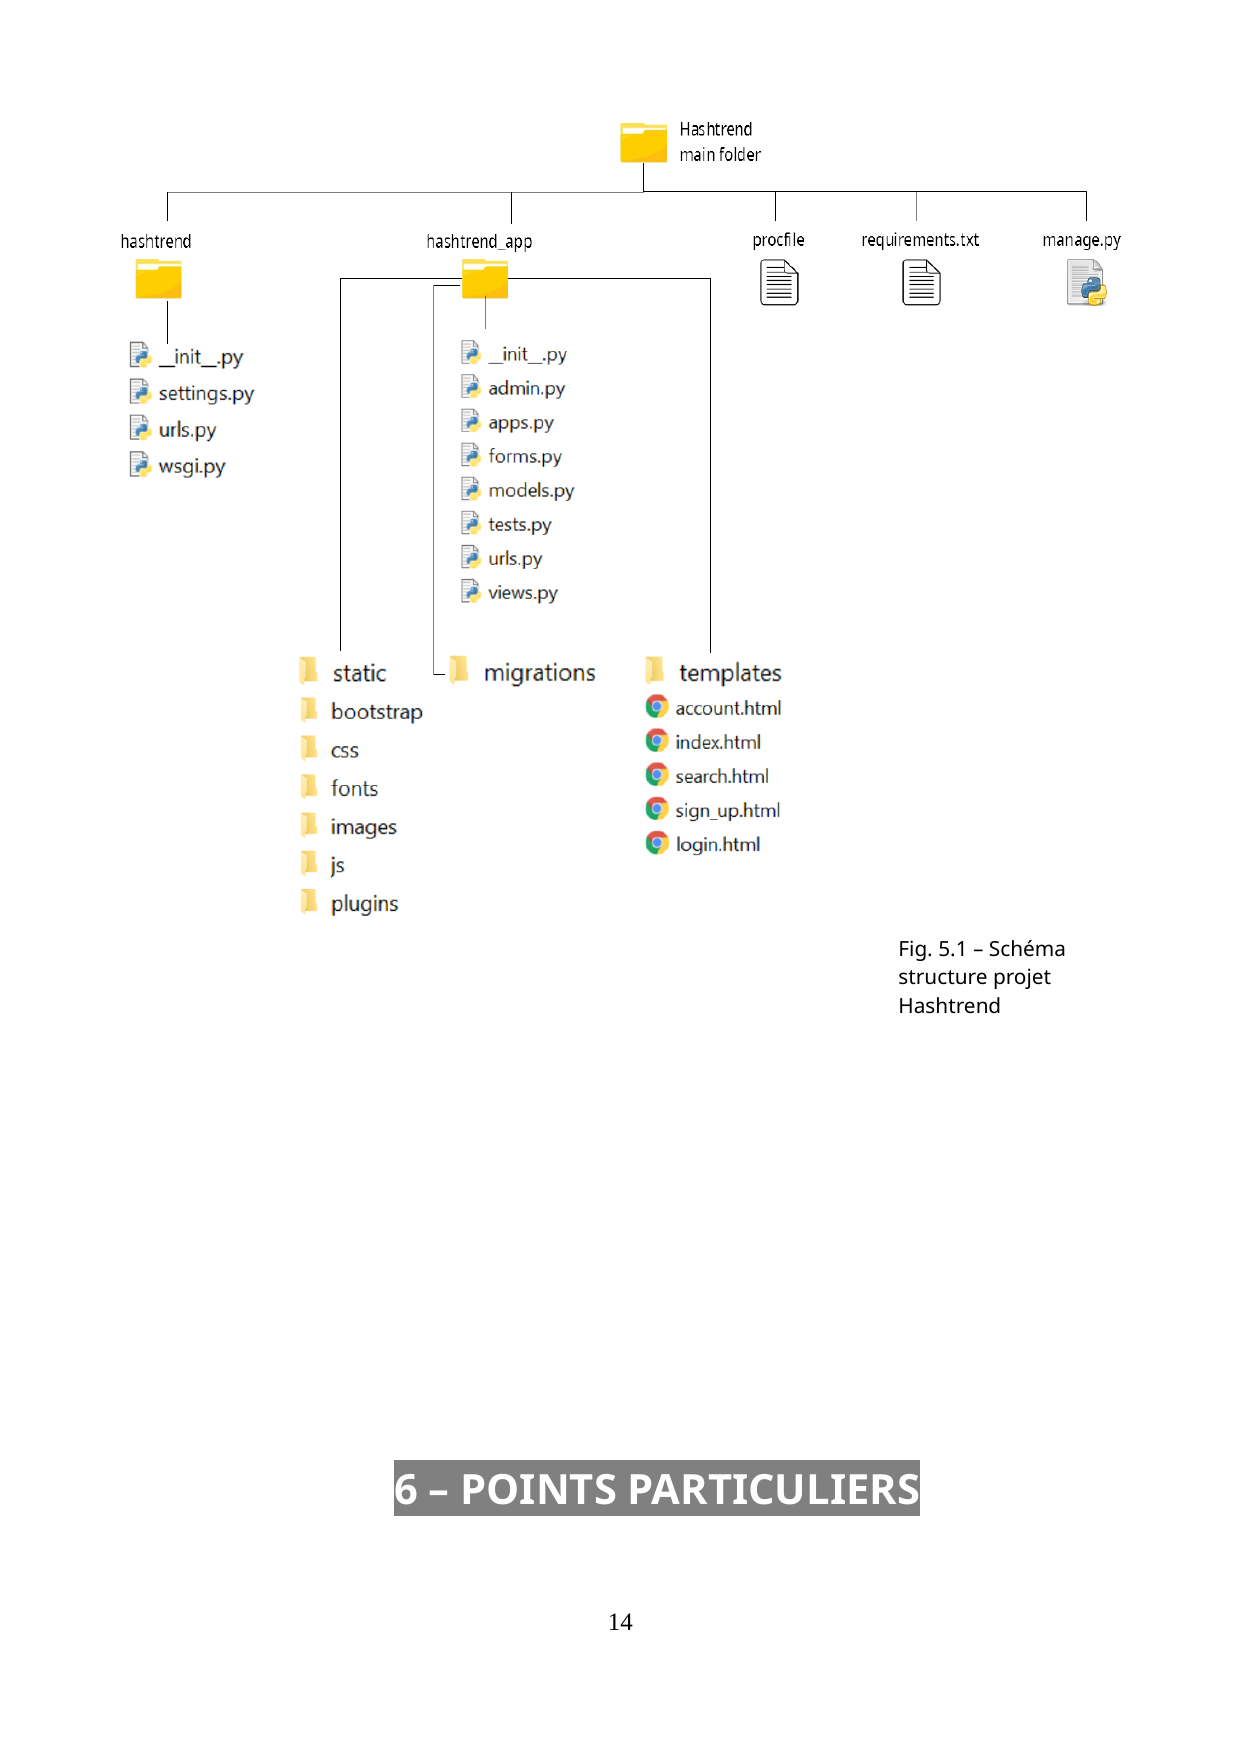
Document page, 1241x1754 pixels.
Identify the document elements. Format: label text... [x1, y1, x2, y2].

text 6 – POINTS PARTICULIERS [192, 1459, 1122, 1516]
picture [118, 118, 1123, 917]
